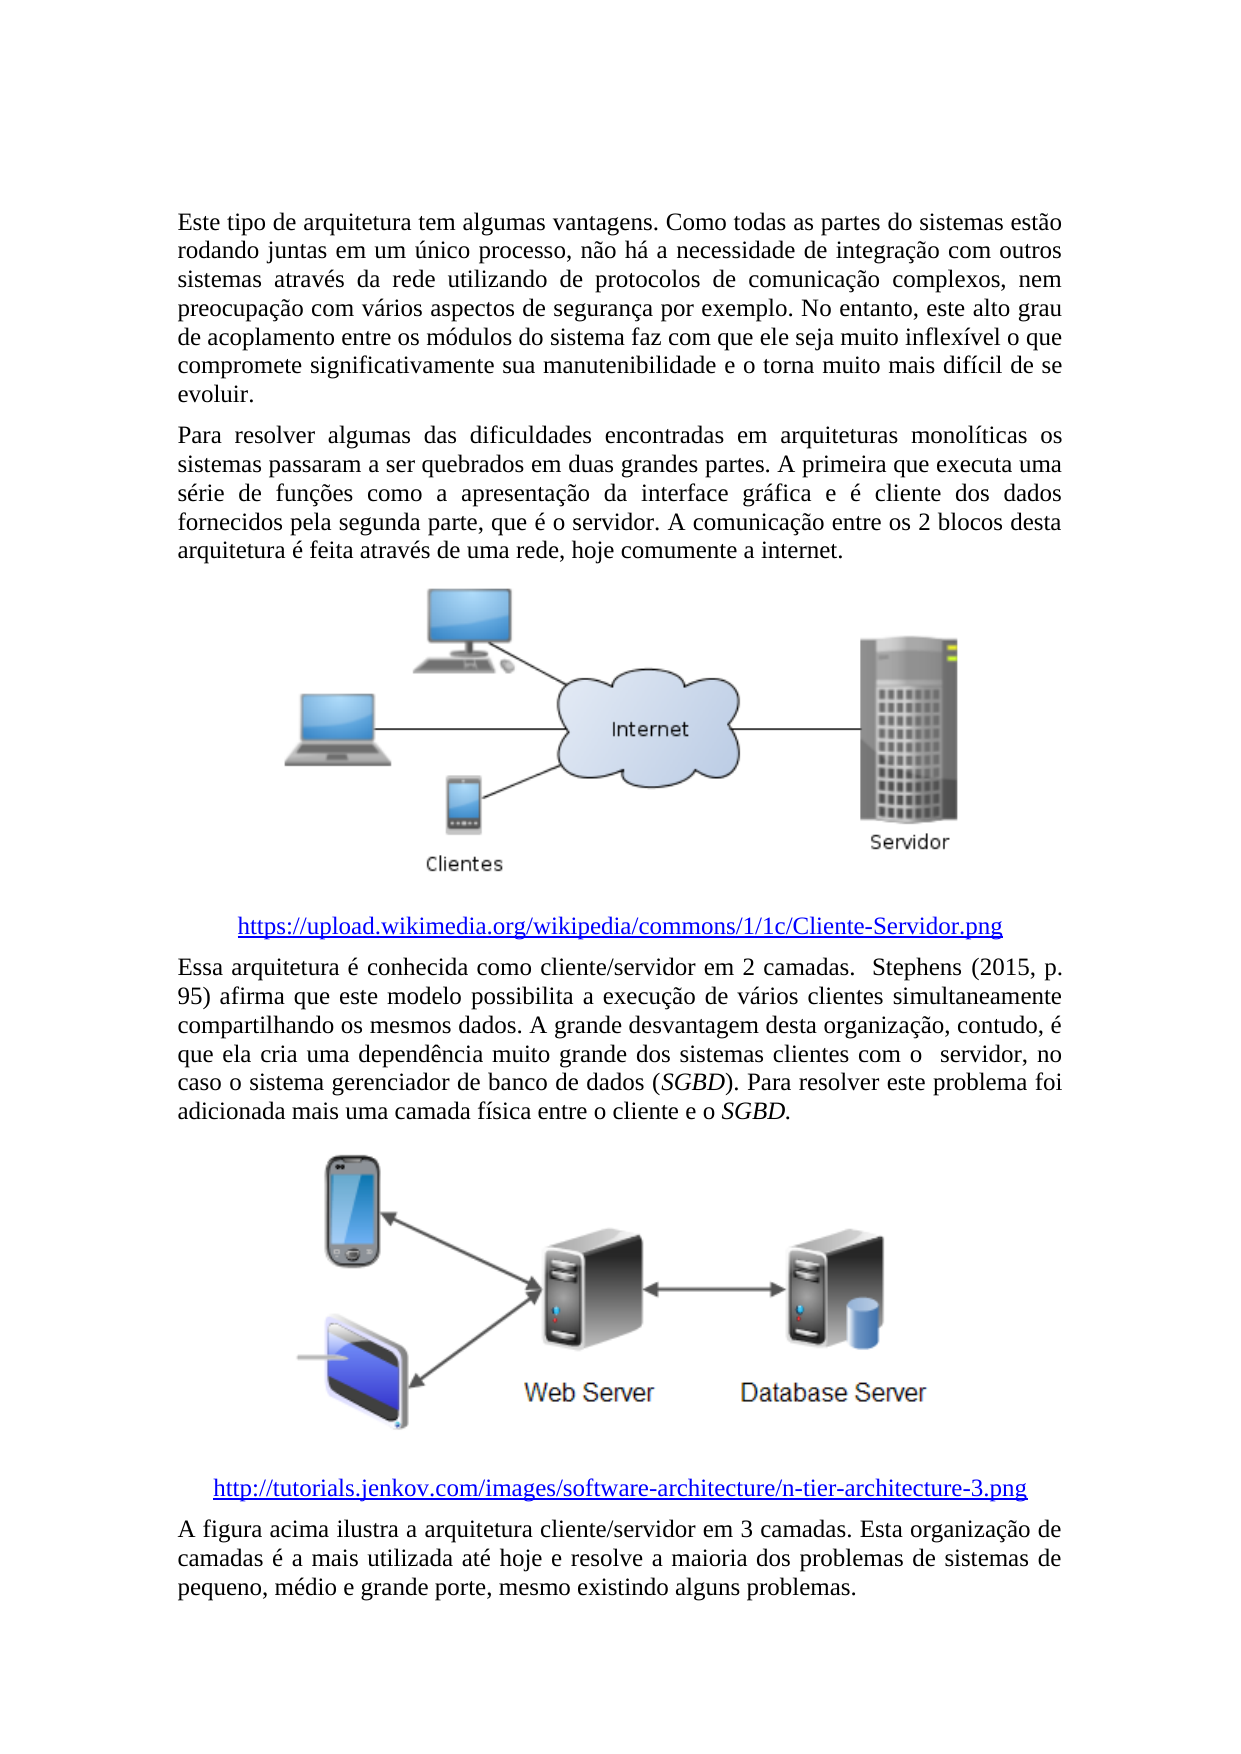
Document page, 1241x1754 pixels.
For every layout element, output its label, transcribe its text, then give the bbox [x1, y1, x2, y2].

picture [260, 564, 981, 912]
text Este tipo de arquitetura tem algumas vantagens. Como todas as partes do sistemas estão rodando juntas em um único processo, não há a necessidade de integração com outros sistemas através da rede utilizando de protocolos de comunicação complexos, nem preocupação com vários aspectos de segurança por exemplo. No entanto, este alto grau de acoplamento entre os módulos do sistema faz com que ele seja muito inflexível o que compromete significativamente sua manutenibilidade e o torna muito mais difícil de se evoluir. [177, 207, 1063, 408]
text https://upload.wikimedia.org/wikipedia/commons/1/1c/Cliente-Servidor.png [177, 912, 1063, 940]
picture [262, 1125, 978, 1474]
text http://tutorials.jenkov.com/images/software-architecture/n-tier-architecture-3.png [177, 1137, 1063, 1502]
text Essa arquitetura é conhecida como cliente/servidor em 2 camadas. Stephens (2015, p. 95) afirma que este modelo possibilita a execução de vários clientes simultaneamente compartilhando os mesmos dados. A grande desvantagem desta organização, contudo, é que ela cria uma dependência muito grande dos sistemas clientes com o servidor, no caso o sistema gerenciador de banco de dados (SGBD). Para resolver este problema foi adicionada mais uma camada física entre o cliente e o SGBD. [177, 952, 1063, 1125]
text A figura acima ilustra a arquitetura cliente/servidor em 3 camadas. Esta organização de camadas é a mais utilizada até hoje e resolve a maioria dos problemas de sistemas de pequeno, médio e grande porte, mesmo existindo alguns problemas. [177, 1514, 1063, 1601]
text Para resolver algumas das dificuldades encontradas em arquiteturas monolíticas os sistemas passaram a ser quebrados em duas grandes partes. A primeira que executa uma série de funções como a apresentação da interface gráfica e é cliente dos dados fornecidos pela segunda parte, que é o servidor. A comunicação entre os 2 blocos desta arquitetura é feita através de uma rede, hoje comumente a internet. [177, 421, 1063, 564]
